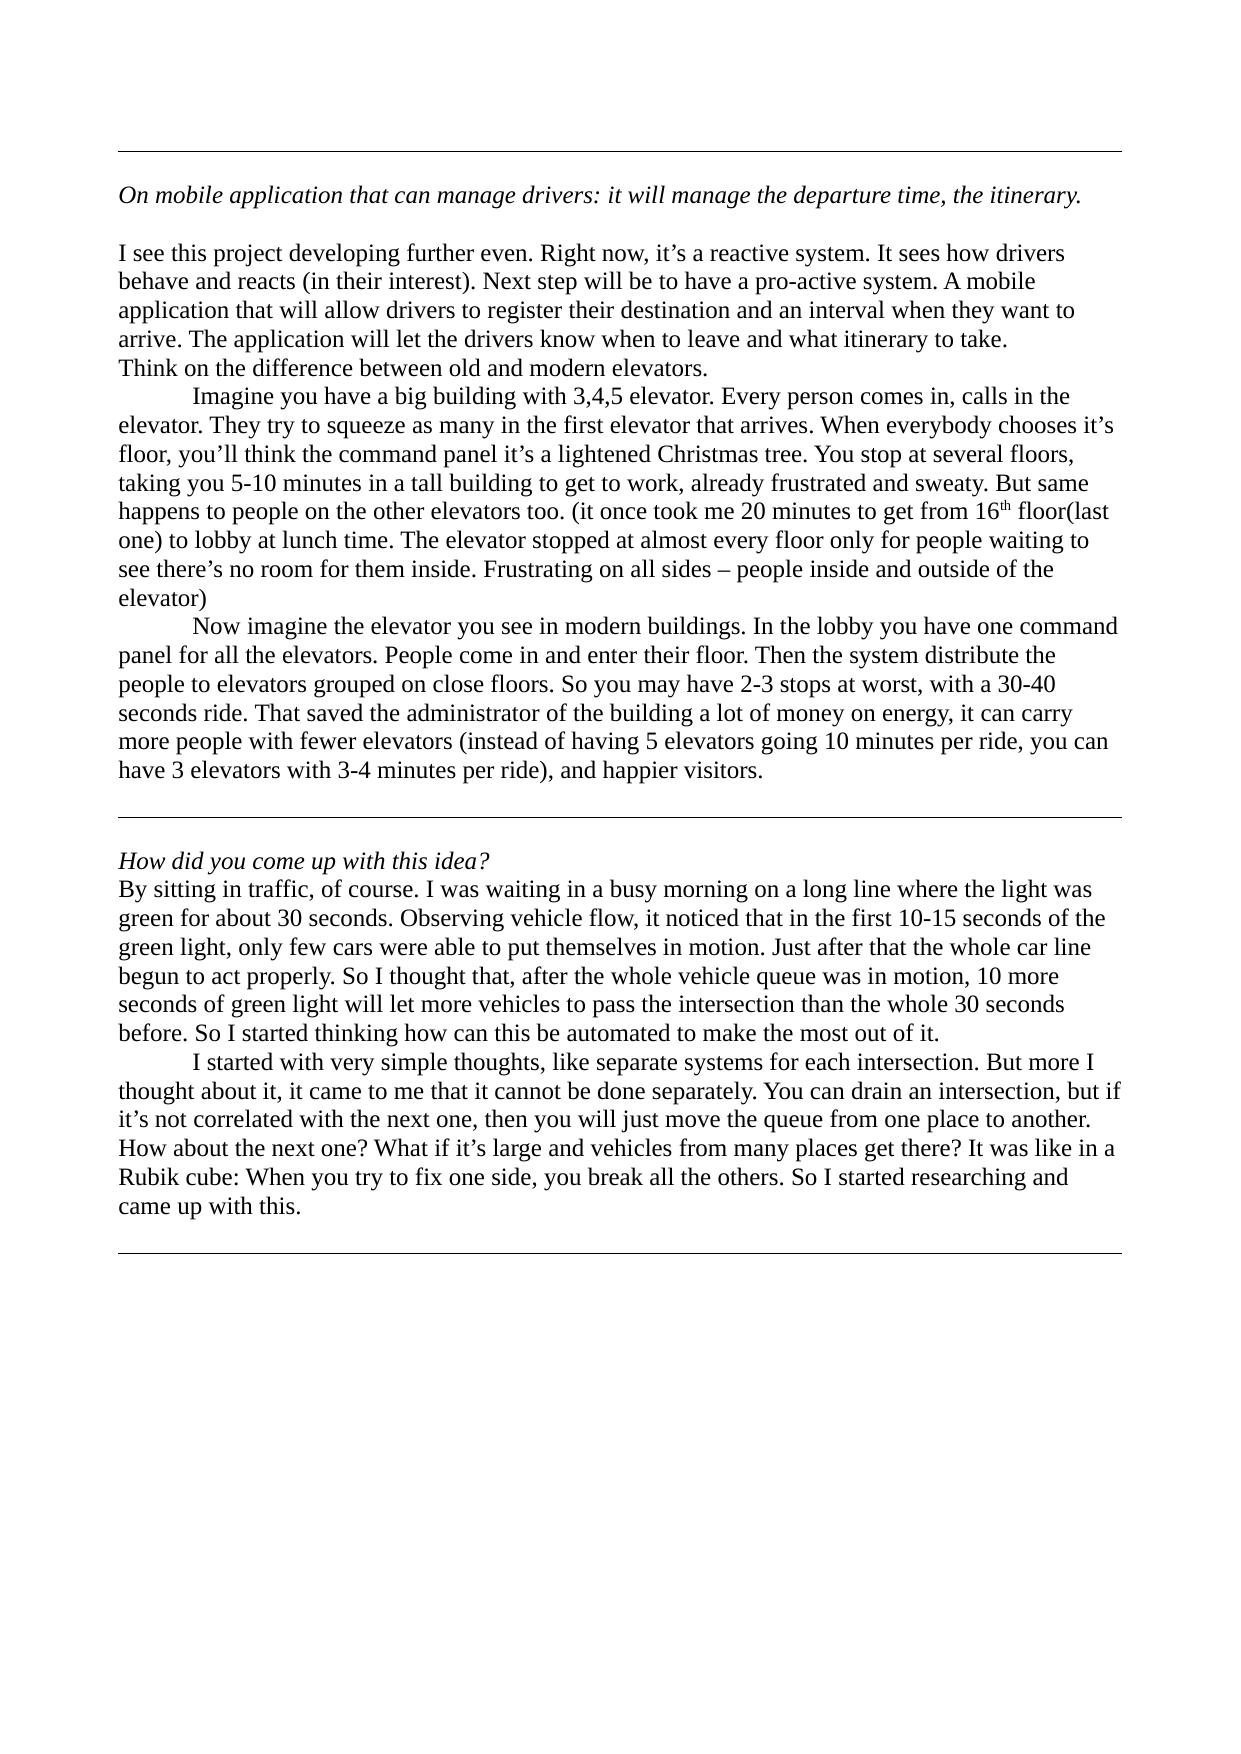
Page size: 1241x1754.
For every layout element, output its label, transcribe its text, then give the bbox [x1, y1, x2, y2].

text By sitting in traffic, of course. I was waiting in a busy morning on a long line where the light was green for about 30 seconds. Observing vehicle flow, it noticed that in the first 10-15 seconds of the green light, only few cars were able to put themselves in motion. Just after that the whole car line begun to act properly. So I thought that, after the whole vehicle queue was in motion, 10 more seconds of green light will let more vehicles to pass the intersection than the whole 30 seconds before. So I started thinking how can this be automated to make the most out of it. [118, 874, 1122, 1047]
text Imagine you have a big building with 3,4,5 elevator. Every person comes in, calls in the elevator. They try to squeeze as many in the first elevator that arrives. When everybody chooses it’s floor, you’ll think the command panel it’s a lightened Christmas tree. You stop at several floors, taking you 5-10 minutes in a tall building to get to work, already frustrated and sweaty. But same happens to people on the other elevators too. (it once took me 20 minutes to get from 16th floor(last one) to lobby at lunch time. The elevator stopped at almost every floor only for people waiting to see there’s no room for them inside. Frustrating on all sides – people inside and outside of the elevator) [118, 381, 1122, 611]
text How did you come up with this idea? [118, 846, 1122, 874]
text Now imagine the elevator you see in modern buildings. In the lobby you have one command panel for all the elevators. People come in and enter their floor. Then the system distribute the people to elevators grouped on close floors. So you may have 2-3 stops at worst, with a 30-40 seconds ride. That saved the administrator of the building a lot of money on energy, it can carry more people with fewer elevators (instead of having 5 elevators going 10 minutes per ride, you can have 3 elevators with 3-4 minutes per ride), and happier visitors. [118, 611, 1122, 784]
text On mobile application that can manage drivers: it will manage the departure time, the itinerary. [118, 180, 1122, 209]
text I started with very simple thoughts, like separate systems for each intersection. But more I thought about it, it came to me that it cannot be done separately. You can drain an intersection, but if it’s not correlated with the next one, then you will just move the queue from one place to another. How about the next one? What if it’s large and vehicles from many places get there? It was like in a Rubik cube: When you try to fix one side, you break all the others. So I started researching and came up with this. [118, 1047, 1122, 1219]
text Think on the difference between old and modern elevators. [118, 353, 1122, 381]
text I see this project developing further even. Right now, it’s a reactive system. It sees how drivers behave and reacts (in their interest). Next step will be to have a pro-active system. A mobile application that will allow drivers to register their destination and an interval when they want to arrive. The application will let the drivers know when to leave and what itinerary to take. [118, 238, 1122, 353]
